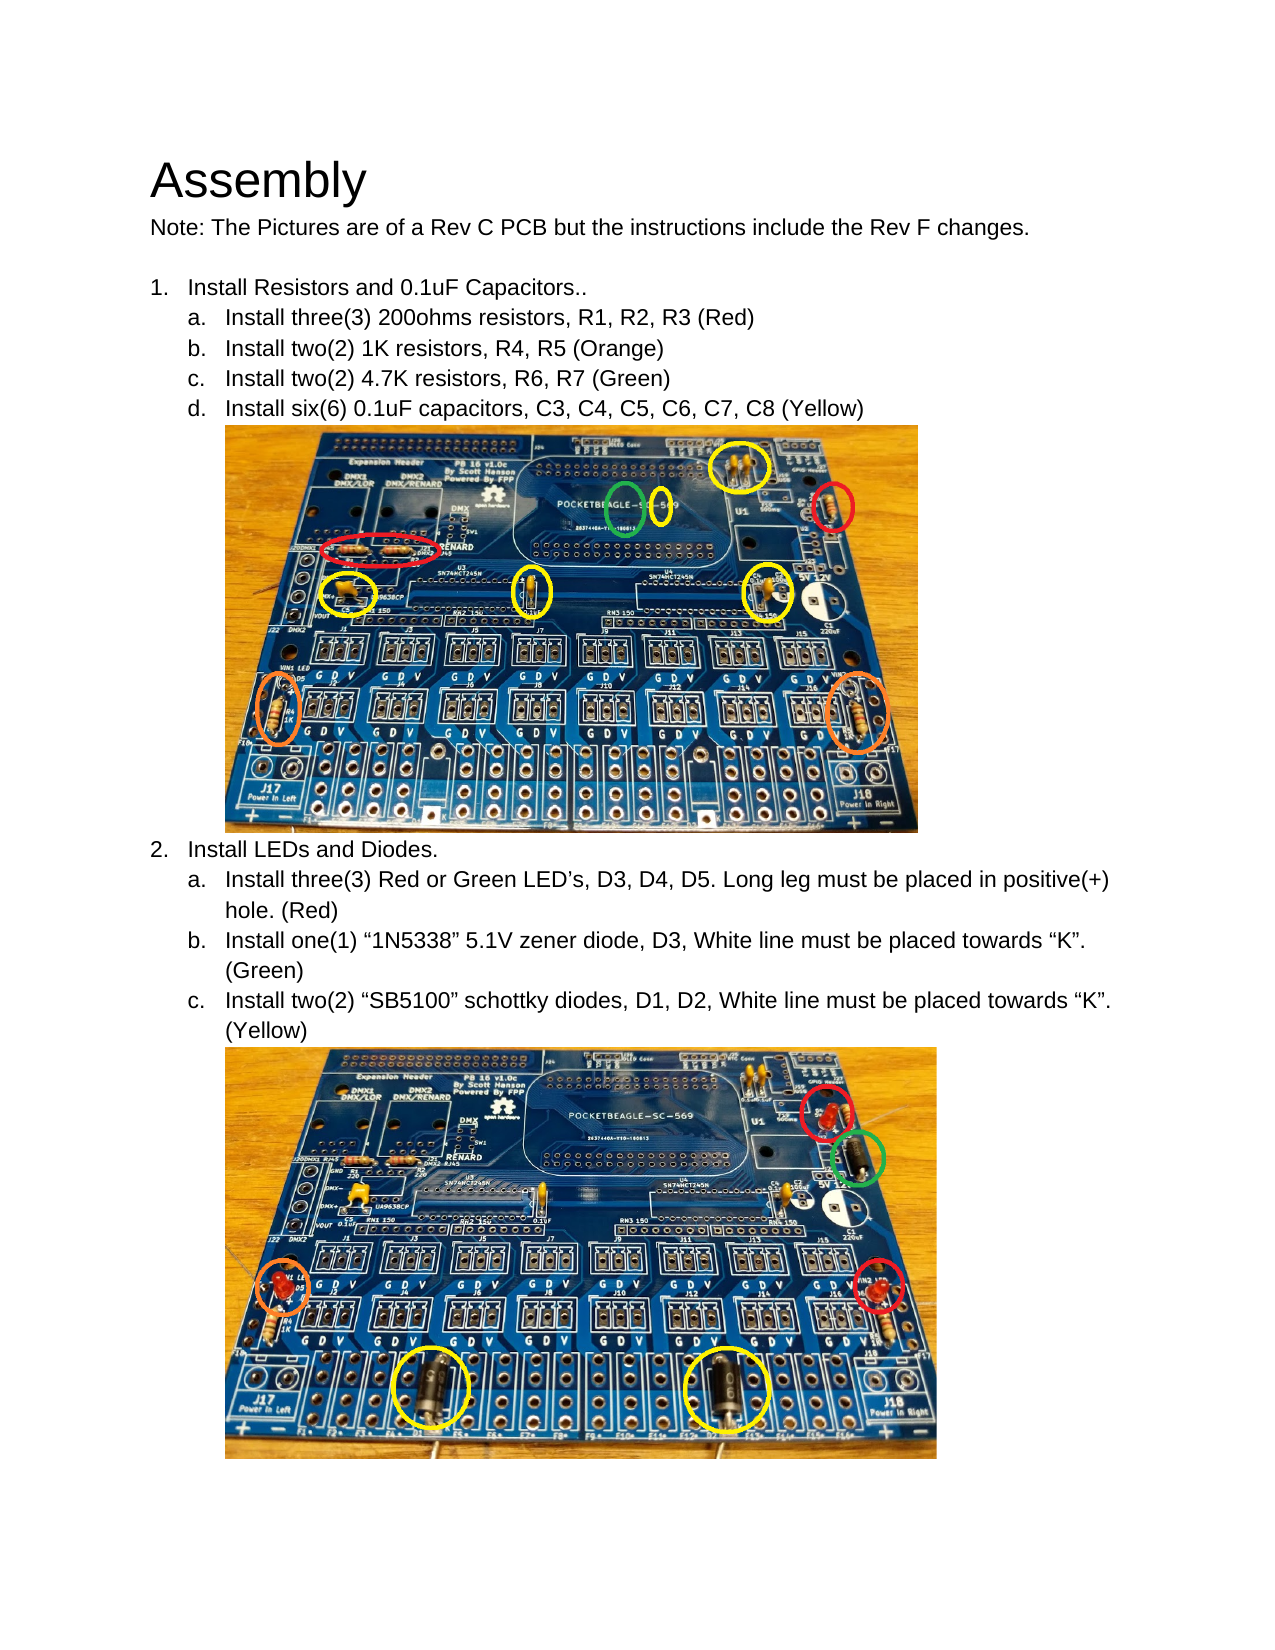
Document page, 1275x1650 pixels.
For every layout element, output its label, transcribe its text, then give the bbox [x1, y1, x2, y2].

list Install two(2) 4.7K resistors, R6, R7 (Green) [187, 365, 1125, 391]
list Install two(2) 1K resistors, R4, R5 (Orange) [187, 334, 1125, 361]
picture [225, 1047, 937, 1459]
title Assembly [150, 150, 1125, 207]
list Install Resistors and 0.1uF Capacitors.. [150, 274, 1125, 301]
list Install six(6) 0.1uF capacitors, C3, C4, C5, C6, C7, C8 (Yellow) [187, 395, 1125, 421]
list Install three(3) Red or Green LED’s, D3, D4, D5. Long leg must be placed in positive(+) hole. (Red) [187, 866, 1125, 923]
text Note: The Pictures are of a Rev C PCB but the instructions include the Rev F changes. [150, 214, 1125, 240]
list Install LEDs and Diodes. [150, 836, 1125, 862]
list (Yellow) [187, 1017, 1125, 1044]
list Install two(2) “SB5100” schottky diodes, D1, D2, White line must be placed towards “K”. [187, 987, 1125, 1013]
list Install three(3) 200ohms resistors, R1, R2, R3 (Red) [187, 304, 1125, 331]
list Install one(1) “1N5338” 5.1V zener diode, D3, White line must be placed towards “K”. (Green) [187, 927, 1125, 983]
